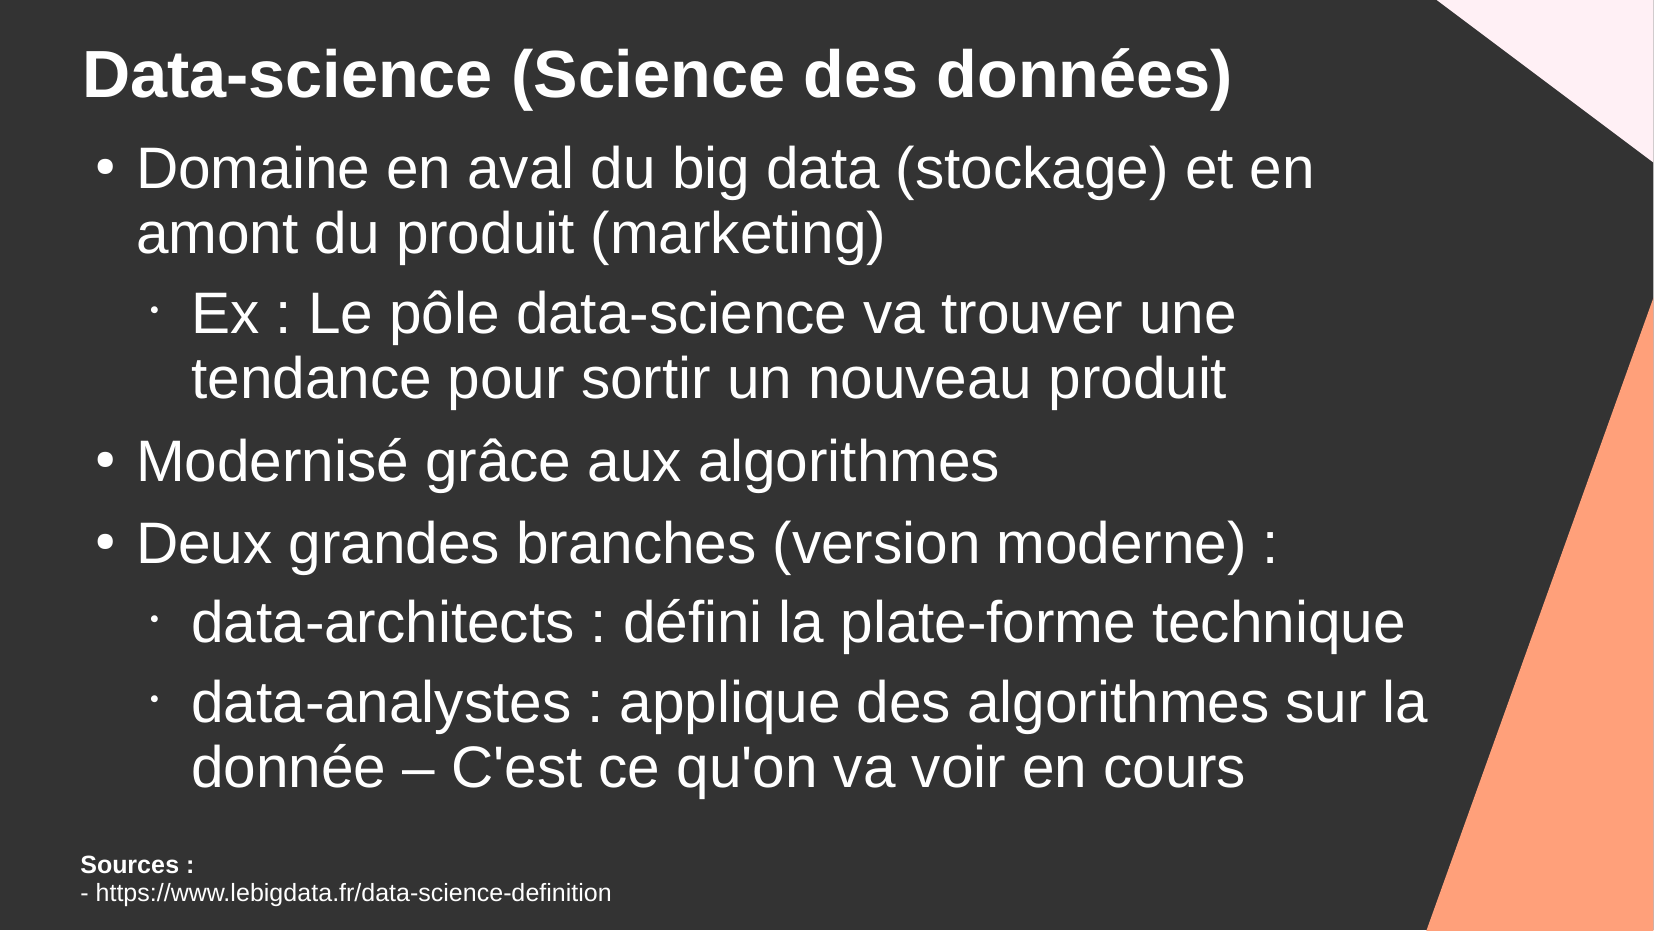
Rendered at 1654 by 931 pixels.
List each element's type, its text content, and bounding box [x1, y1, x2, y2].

title Data-science (Science des données) [82, 37, 1571, 115]
text_box [1436, 0, 1654, 163]
text_box [1426, 296, 1654, 931]
list Domaine en aval du big data (stockage) et en amont du produit (marketing) Ex : Le pôle data-science va trouver une tendance pour sortir un nouveau produit Modernisé grâce aux algorithmes Deux grandes branches (version moderne) : data-architects : défini la plate-forme technique data-analystes : applique des algorithmes sur la donnée – C'est ce qu'on va voir en cours [80, 135, 1453, 815]
text_box Sources : - https://www.lebigdata.fr/data-science-definition [65, 843, 1482, 915]
